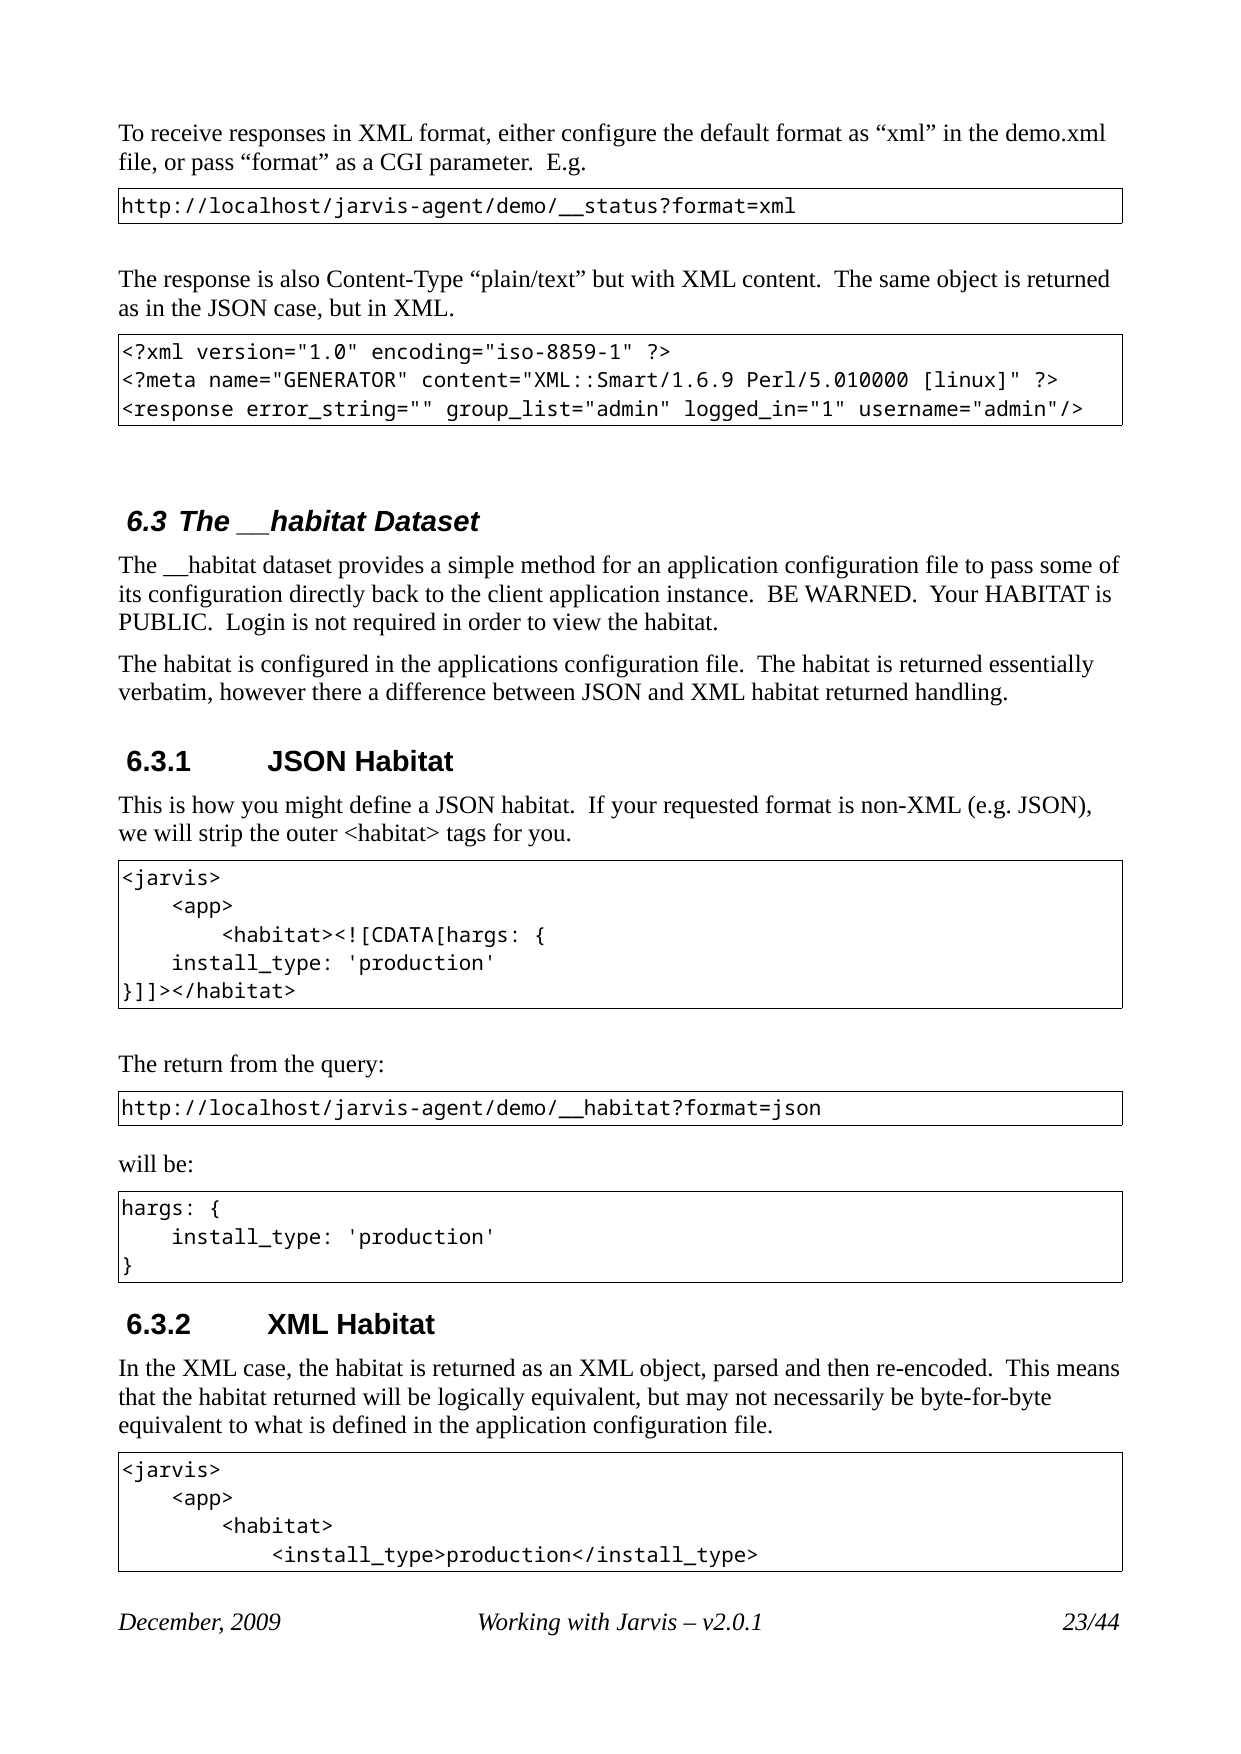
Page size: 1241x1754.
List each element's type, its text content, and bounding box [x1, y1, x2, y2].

text In the XML case, the habitat is returned as an XML object, parsed and then re-encoded. This means that the habitat returned will be logically equivalent, but may not necessarily be byte-for-byte equivalent to what is defined in the application configuration file. [118, 1353, 1122, 1439]
text <app> [119, 1480, 1122, 1508]
text } [119, 1247, 1122, 1282]
text <jarvis> [119, 1453, 1122, 1480]
text The habitat is configured in the applications configuration file. The habitat is returned essentially verbatim, however there a difference between JSON and XML habitat returned handling. [118, 649, 1122, 706]
text <?meta name="GENERATOR" content="XML::Smart/1.6.9 Perl/5.010000 [linux]" ?> [119, 362, 1122, 391]
text The __habitat dataset provides a simple method for an application configuration file to pass some of its configuration directly back to the client application instance. BE WARNED. Your HABITAT is PUBLIC. Login is not required in order to view the habitat. [118, 550, 1122, 636]
text <install_type>production</install_type> [119, 1537, 1122, 1571]
text will be: [118, 1149, 1122, 1178]
text <response error_string="" group_list="admin" logged_in="1" username="admin"/> [119, 391, 1122, 425]
text To receive responses in XML format, either configure the default format as “xml” in the demo.xml file, or pass “format” as a CGI parameter. E.g. [118, 118, 1122, 176]
text install_type: 'production' [119, 1219, 1122, 1247]
text hargs: { [119, 1192, 1122, 1219]
text The response is also Content-Type “plain/text” but with XML content. The same object is returned as in the JSON case, but in XML. [118, 264, 1122, 321]
text }]]></habitat> [119, 973, 1122, 1008]
text <habitat> [119, 1508, 1122, 1537]
text http://localhost/jarvis-agent/demo/__status?format=xml [119, 189, 1122, 223]
text http://localhost/jarvis-agent/demo/__habitat?format=json [119, 1092, 1122, 1125]
text <?xml version="1.0" encoding="iso-8859-1" ?> [119, 335, 1122, 362]
text install_type: 'production' [119, 945, 1122, 973]
subtitle XML Habitat [118, 1307, 1122, 1340]
subtitle JSON Habitat [118, 744, 1122, 777]
text The return from the query: [118, 1049, 1122, 1078]
text This is how you might define a JSON habitat. If your requested format is non-XML (e.g. JSON), we will strip the outer <habitat> tags for you. [118, 790, 1122, 847]
text <jarvis> [119, 861, 1122, 888]
text <app> [119, 888, 1122, 917]
subtitle The __habitat Dataset [118, 504, 1122, 537]
text <habitat><![CDATA[hargs: { [119, 917, 1122, 945]
